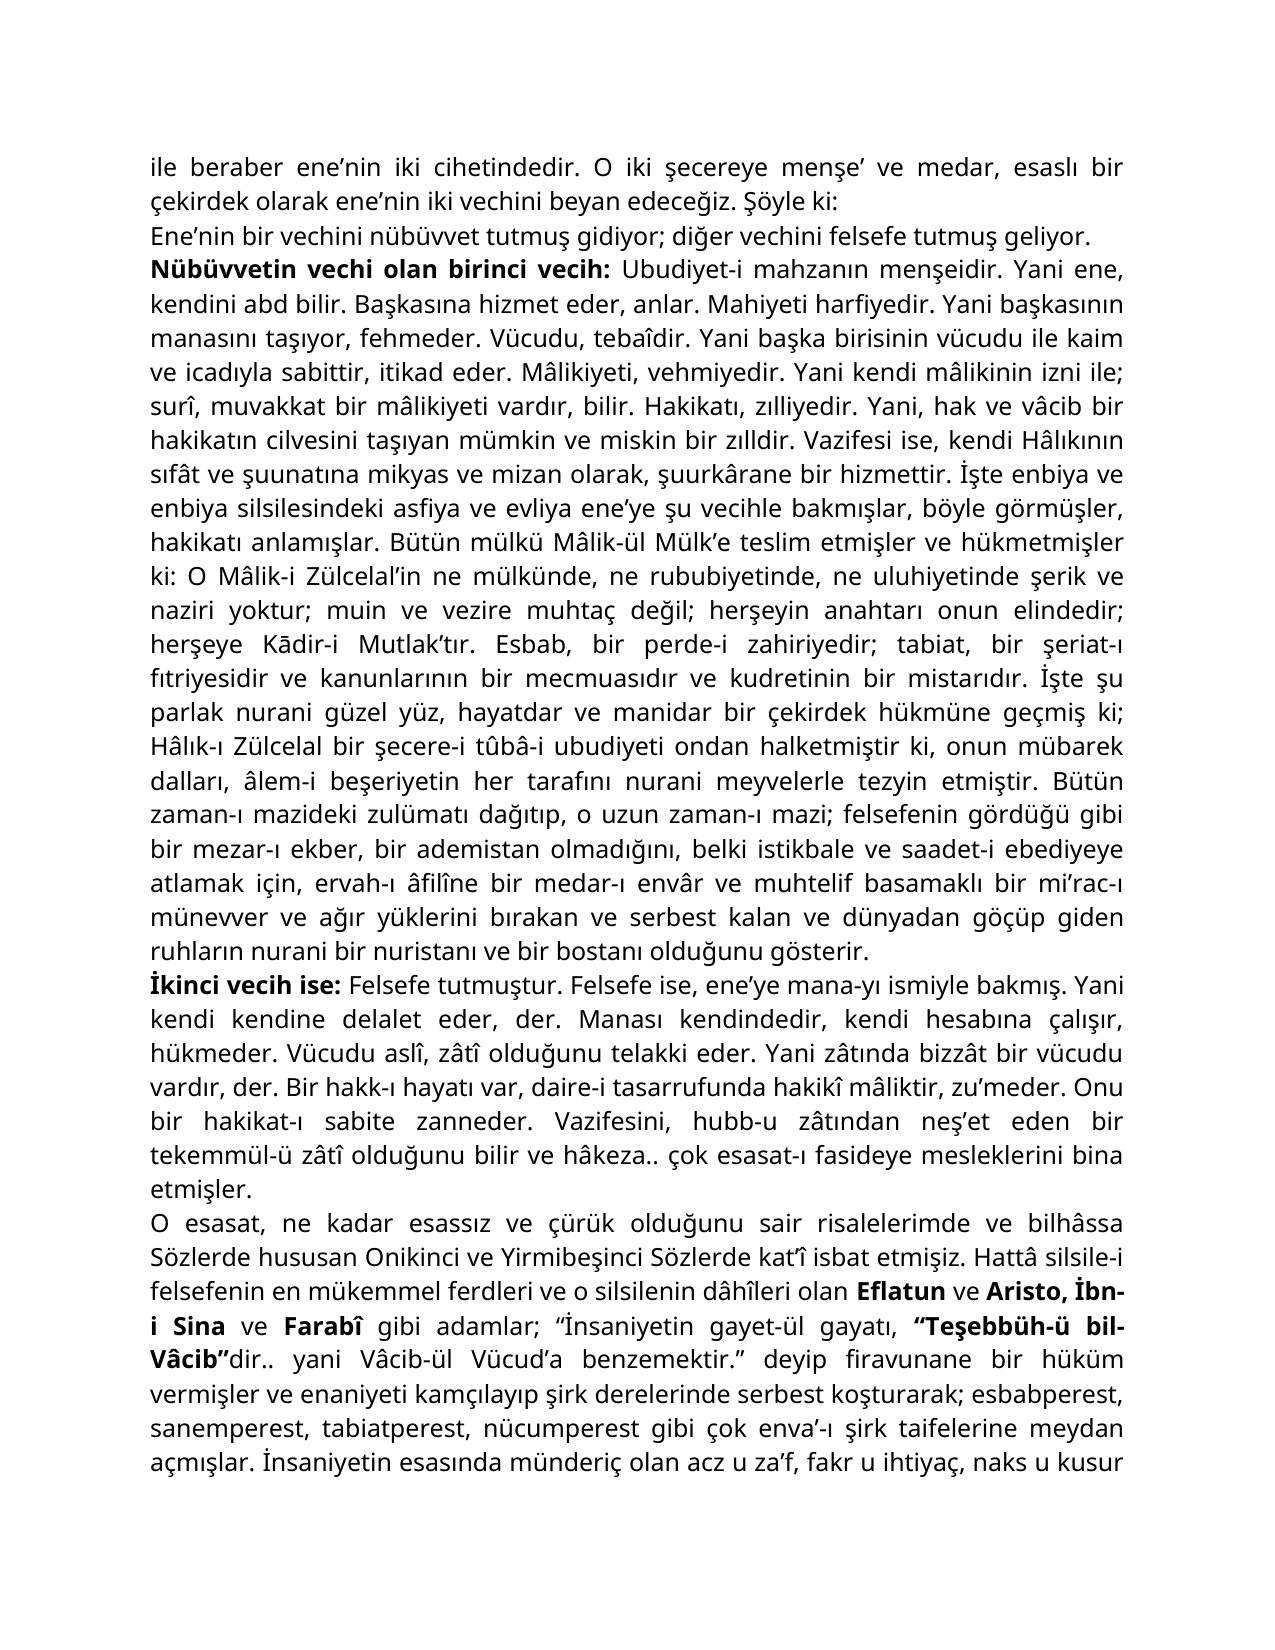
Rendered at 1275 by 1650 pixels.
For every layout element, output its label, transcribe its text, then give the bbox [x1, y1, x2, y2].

text ile beraber ene’nin iki cihetindedir. O iki şecereye menşe’ ve medar, esaslı bir çekirdek olarak ene’nin iki vechini beyan edeceğiz. Şöyle ki: [150, 150, 1125, 218]
text O esasat, ne kadar esassız ve çürük olduğunu sair risalelerimde ve bilhâssa Sözlerde hususan Onikinci ve Yirmibeşinci Sözlerde kat’î isbat etmişiz. Hattâ silsile-i felsefenin en mükemmel ferdleri ve o silsilenin dâhîleri olan Eflatun ve Aristo, İbn-i Sina ve Farabî gibi adamlar; “İnsaniyetin gayet-ül gayatı, “Teşebbüh-ü bil-Vâcib”dir.. yani Vâcib-ül Vücud’a benzemektir.” deyip firavunane bir hüküm vermişler ve enaniyeti kamçılayıp şirk derelerinde serbest koşturarak; esbabperest, sanemperest, tabiatperest, nücumperest gibi çok enva’-ı şirk taifelerine meydan açmışlar. İnsaniyetin esasında münderiç olan acz u za’f, fakr u ihtiyaç, naks u kusur [150, 1206, 1125, 1478]
text İkinci vecih ise: Felsefe tutmuştur. Felsefe ise, ene’ye mana-yı ismiyle bakmış. Yani kendi kendine delalet eder, der. Manası kendindedir, kendi hesabına çalışır, hükmeder. Vücudu aslî, zâtî olduğunu telakki eder. Yani zâtında bizzât bir vücudu vardır, der. Bir hakk-ı hayatı var, daire-i tasarrufunda hakikî mâliktir, zu’meder. Onu bir hakikat-ı sabite zanneder. Vazifesini, hubb-u zâtından neş’et eden bir tekemmül-ü zâtî olduğunu bilir ve hâkeza.. çok esasat-ı fasideye mesleklerini bina etmişler. [150, 967, 1125, 1206]
text Ene’nin bir vechini nübüvvet tutmuş gidiyor; diğer vechini felsefe tutmuş geliyor. [150, 218, 1125, 252]
text Nübüvvetin vechi olan birinci vecih: Ubudiyet-i mahzanın menşeidir. Yani ene, kendini abd bilir. Başkasına hizmet eder, anlar. Mahiyeti harfiyedir. Yani başkasının manasını taşıyor, fehmeder. Vücudu, tebaîdir. Yani başka birisinin vücudu ile kaim ve icadıyla sabittir, itikad eder. Mâlikiyeti, vehmiyedir. Yani kendi mâlikinin izni ile; surî, muvakkat bir mâlikiyeti vardır, bilir. Hakikatı, zılliyedir. Yani, hak ve vâcib bir hakikatın cilvesini taşıyan mümkin ve miskin bir zılldir. Vazifesi ise, kendi Hâlıkının sıfât ve şuunatına mikyas ve mizan olarak, şuurkârane bir hizmettir. İşte enbiya ve enbiya silsilesindeki asfiya ve evliya ene’ye şu vecihle bakmışlar, böyle görmüşler, hakikatı anlamışlar. Bütün mülkü Mâlik-ül Mülk’e teslim etmişler ve hükmetmişler ki: O Mâlik-i Zülcelal’in ne mülkünde, ne rububiyetinde, ne uluhiyetinde şerik ve naziri yoktur; muin ve vezire muhtaç değil; herşeyin anahtarı onun elindedir; herşeye Kādir-i Mutlak’tır. Esbab, bir perde-i zahiriyedir; tabiat, bir şeriat-ı fıtriyesidir ve kanunlarının bir mecmuasıdır ve kudretinin bir mistarıdır. İşte şu parlak nurani güzel yüz, hayatdar ve manidar bir çekirdek hükmüne geçmiş ki; Hâlık-ı Zülcelal bir şecere-i tûbâ-i ubudiyeti ondan halketmiştir ki, onun mübarek dalları, âlem-i beşeriyetin her tarafını nurani meyvelerle tezyin etmiştir. Bütün zaman-ı mazideki zulümatı dağıtıp, o uzun zaman-ı mazi; felsefenin gördüğü gibi bir mezar-ı ekber, bir ademistan olmadığını, belki istikbale ve saadet-i ebediyeye atlamak için, ervah-ı âfilîne bir medar-ı envâr ve muhtelif basamaklı bir mi’rac-ı münevver ve ağır yüklerini bırakan ve serbest kalan ve dünyadan göçüp giden ruhların nurani bir nuristanı ve bir bostanı olduğunu gösterir. [150, 252, 1125, 967]
